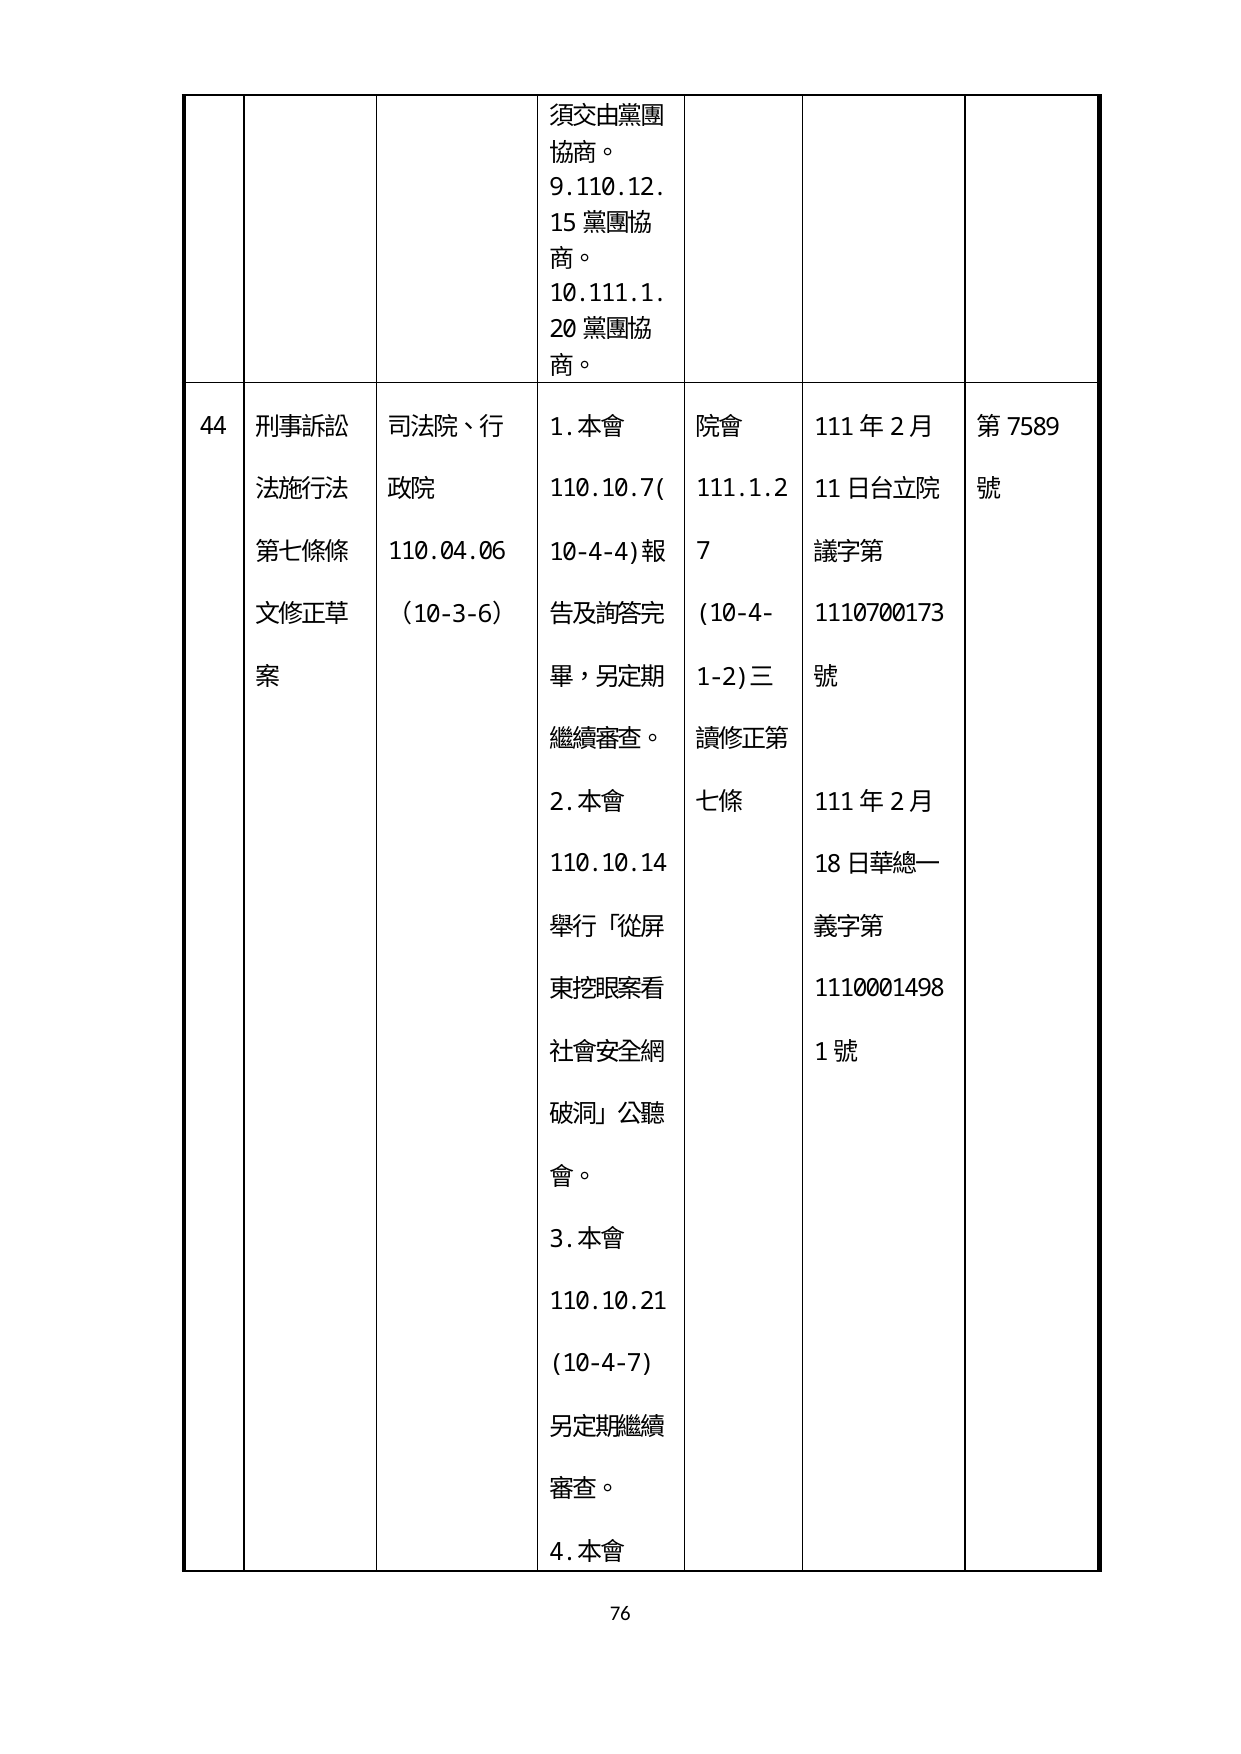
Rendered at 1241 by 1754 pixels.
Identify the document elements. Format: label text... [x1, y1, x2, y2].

table_cell 第7589號 [966, 383, 1097, 1570]
table_cell [966, 96, 1097, 381]
table_cell [186, 96, 243, 381]
table_cell 司法院、行政院 110.04.06 （10-3-6） [377, 383, 537, 1570]
table_cell 111年2月11日台立院議字第1110700173號 111年2月18日華總一義字第11100014981號 [803, 383, 964, 1570]
table_cell [377, 96, 537, 381]
table_cell 院會 111.1.27 (10-4-1-2)三讀修正第七條 [685, 383, 802, 1570]
table_cell 1.本會110.10.7(10-4-4)報告及詢答完畢，另定期繼續審查。 2.本會110.10.14舉行「從屏東挖眼案看社會安全網破洞」公聽會。 3.本會110.10.21(10-4-7)另定期繼續審查。 4.本會 [538, 383, 684, 1570]
table_cell 刑事訴訟法施行法第七條條文修正草案 [245, 383, 376, 1570]
table_cell 須交由黨團協商。 9.110.12.15黨團協商。 10.111.1.20黨團協商。 [538, 96, 684, 381]
table_cell [685, 96, 802, 381]
table_cell 44 [186, 383, 243, 1570]
table_cell [803, 96, 964, 381]
table_cell [245, 96, 376, 381]
